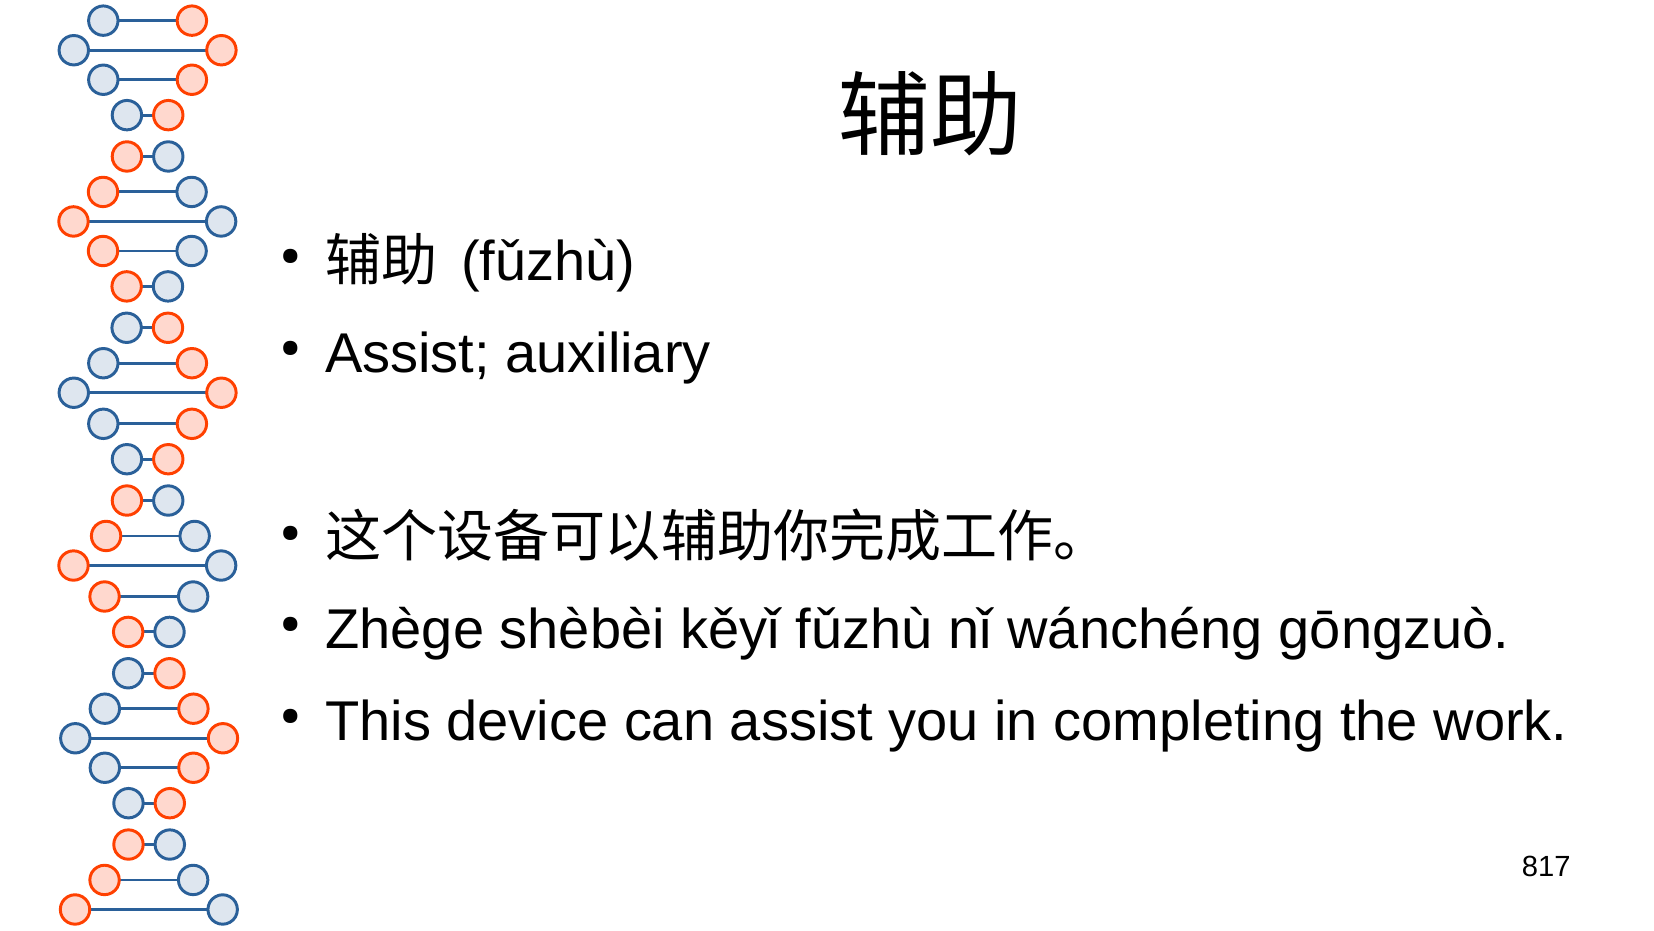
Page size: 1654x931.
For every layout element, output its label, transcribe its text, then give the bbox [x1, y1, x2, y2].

list 辅助 (fǔzhù) Assist; auxiliary 这个设备可以辅助你完成工作。 Zhège shèbèi kěyǐ fǔzhù nǐ wánchéng gōngzuò. This device can assist you in completing the work. [265, 224, 1595, 764]
title 辅助 [265, 35, 1595, 189]
